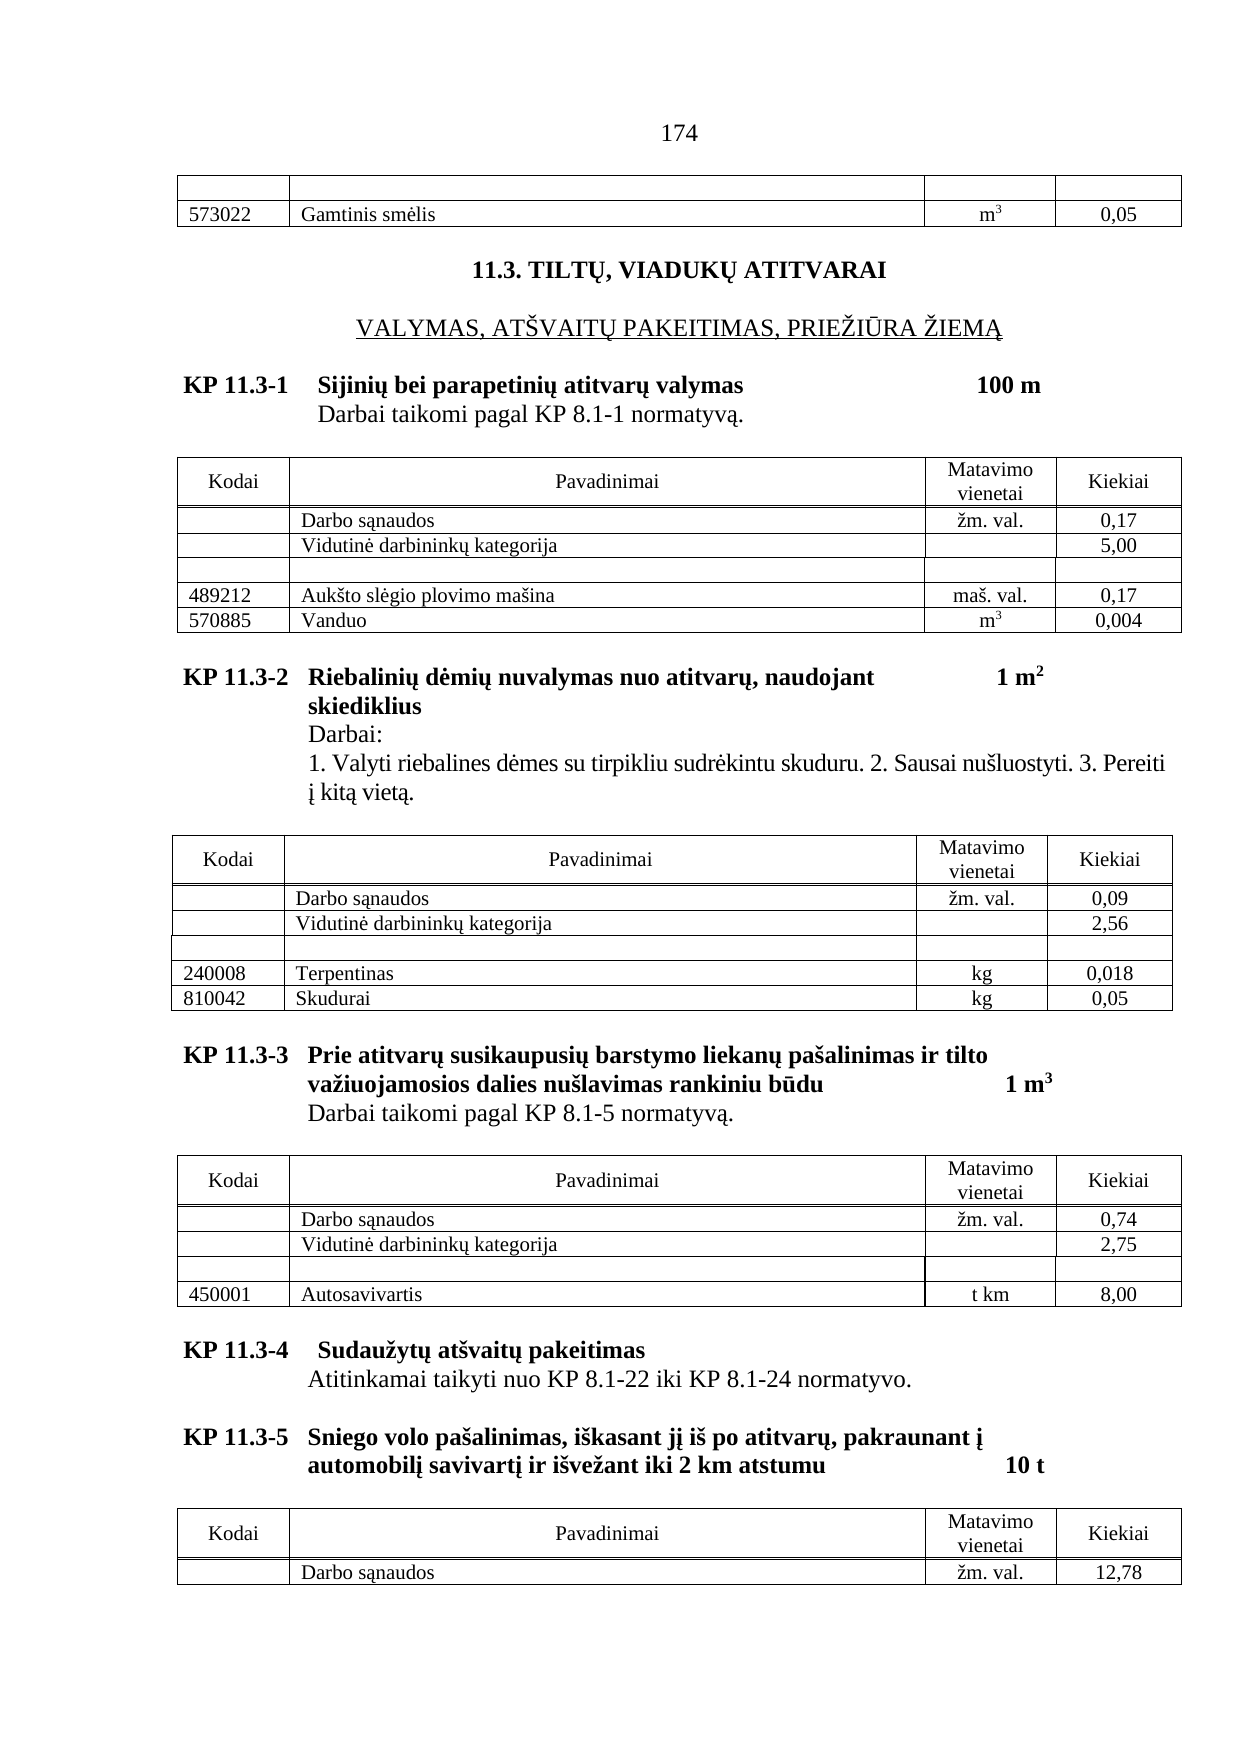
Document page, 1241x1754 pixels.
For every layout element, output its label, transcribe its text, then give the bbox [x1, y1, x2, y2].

table_header Sijinių bei parapetinių atitvarų valymas [311, 370, 970, 399]
text VALYMAS, ATŠVAITŲ PAKEITIMAS, PRIEŽIŪRA ŽIEMĄ [177, 313, 1181, 342]
table_cell Vidutinė darbininkų kategorija [290, 534, 925, 557]
table_cell [290, 176, 924, 200]
table_cell [178, 508, 289, 532]
table_cell kg [917, 986, 1047, 1010]
table_cell [173, 886, 284, 910]
table_cell Kiekiai [1048, 836, 1172, 883]
table_cell [173, 911, 284, 935]
table_header 100 m [970, 370, 1181, 399]
table_cell [1056, 1257, 1181, 1281]
table_cell 2,75 [1057, 1232, 1181, 1256]
text 11.3. TILTŲ, VIADUKŲ ATITVARAI [177, 255, 1181, 284]
table_cell [177, 399, 311, 428]
table_cell 573022 [178, 201, 289, 226]
table_cell Pavadinimai [285, 836, 916, 883]
table_cell Vidutinė darbininkų kategorija [290, 1232, 925, 1256]
table_cell 450001 [178, 1282, 289, 1306]
table_cell [1056, 558, 1181, 582]
table_cell 0,17 [1056, 583, 1181, 607]
table_header Pavadinimai [290, 1509, 925, 1557]
table_cell 570885 [178, 608, 289, 632]
table_cell 489212 [178, 583, 289, 607]
table_cell [178, 1257, 289, 1281]
table_header KP 11.3-1 [177, 370, 311, 399]
table_cell [290, 558, 924, 582]
table_cell Autosavivartis [290, 1282, 924, 1306]
table_cell 5,00 [1057, 534, 1181, 557]
table_cell Terpentinas [285, 961, 916, 985]
table_cell [177, 1364, 302, 1393]
table_cell [177, 806, 302, 834]
table_header Kodai [178, 458, 289, 505]
table_cell 0,018 [1048, 961, 1172, 985]
table_cell Darbai: 1. Valyti riebalines dėmes su tirpikliu sudrėkintu skuduru. 2. Sausai nušluostyti. 3. Pereiti į kitą vietą. [302, 720, 1176, 806]
table_cell 12,78 [1057, 1560, 1181, 1584]
table_cell 0,17 [1057, 508, 1181, 532]
table_header 1 m2 [990, 662, 1176, 719]
table_cell Vidutinė darbininkų kategorija [285, 911, 916, 935]
table_cell [178, 1232, 289, 1256]
table_header [172, 662, 177, 719]
table_header Matavimo vienetai [926, 1509, 1056, 1557]
table_cell 0,09 [1048, 886, 1172, 910]
table_cell Darbo sąnaudos [290, 1560, 925, 1584]
table_cell [172, 806, 177, 834]
table_cell [285, 936, 916, 960]
table_cell [917, 911, 1047, 935]
table_cell [302, 806, 1176, 834]
table_header Pavadinimai [290, 1156, 925, 1204]
table_header Riebalinių dėmių nuvalymas nuo atitvarų, naudojant skiediklius [302, 662, 990, 719]
table_cell [178, 1560, 289, 1584]
table_cell [177, 720, 302, 806]
table_cell [1056, 176, 1181, 200]
table_header 10 t [999, 1422, 1181, 1479]
table_cell Darbai taikomi pagal KP 8.1-5 normatyvą. [301, 1098, 1181, 1126]
table_cell 0,05 [1056, 201, 1181, 226]
table_header Matavimo vienetai [926, 1156, 1056, 1204]
table_cell [926, 534, 1056, 557]
table_header Kiekiai [1057, 1156, 1181, 1204]
table_header Sniego volo pašalinimas, iškasant jį iš po atitvarų, pakraunant į automobilį savivartį ir išvežant iki 2 km atstumu [302, 1422, 999, 1479]
table_cell [917, 936, 1047, 960]
table_cell 240008 [172, 961, 284, 985]
table_header Sudaužytų atšvaitų pakeitimas [312, 1336, 1055, 1364]
table_header [1055, 1336, 1181, 1364]
table_cell žm. val. [917, 886, 1047, 910]
table_cell [177, 1098, 301, 1126]
table_cell [178, 176, 289, 200]
table_header Kiekiai [1057, 458, 1181, 505]
table_cell [1048, 936, 1172, 960]
table_header Matavimo vienetai [926, 458, 1056, 505]
table_cell [172, 720, 177, 806]
table_cell [926, 1257, 1055, 1281]
table_header Prie atitvarų susikaupusių barstymo liekanų pašalinimas ir tilto važiuojamosios dalies nušlavimas rankiniu būdu [301, 1040, 999, 1098]
table_cell žm. val. [926, 1560, 1056, 1584]
table_cell [290, 1257, 924, 1281]
table_cell Darbo sąnaudos [290, 508, 925, 532]
table_header Kodai [178, 1156, 289, 1204]
table_cell m3 [925, 201, 1055, 226]
table_header KP 11.3-4 [177, 1336, 312, 1364]
table_cell Vanduo [290, 608, 924, 632]
table_cell [925, 558, 1055, 582]
table_header Kiekiai [1057, 1509, 1181, 1557]
table_cell žm. val. [926, 1207, 1056, 1231]
table_cell [925, 176, 1055, 200]
table_cell Darbai taikomi pagal KP 8.1-1 normatyvą. [311, 399, 1181, 428]
table_cell [178, 1207, 289, 1231]
table_cell Skudurai [285, 986, 916, 1010]
table_cell Matavimo vienetai [917, 836, 1047, 883]
table_cell 810042 [172, 986, 284, 1010]
table_cell 0,004 [1056, 608, 1181, 632]
table_cell t km [926, 1282, 1055, 1306]
table_cell Atitinkamai taikyti nuo KP 8.1-22 iki KP 8.1-24 normatyvo. [302, 1364, 1181, 1393]
table_cell Darbo sąnaudos [290, 1207, 925, 1231]
table_cell [178, 558, 289, 582]
table_header 1 m3 [999, 1040, 1181, 1098]
table_header KP 11.3-5 [177, 1422, 302, 1479]
table_cell [178, 534, 289, 557]
table_cell Aukšto slėgio plovimo mašina [290, 583, 924, 607]
table_cell 8,00 [1056, 1282, 1181, 1306]
table_header Kodai [178, 1509, 289, 1557]
table_header Pavadinimai [290, 458, 925, 505]
table_cell Kodai [173, 836, 284, 883]
table_cell Gamtinis smėlis [290, 201, 924, 226]
table_cell [926, 1232, 1056, 1256]
table_cell [172, 936, 284, 960]
table_cell Darbo sąnaudos [285, 886, 916, 910]
table_cell žm. val. [926, 508, 1056, 532]
table_cell 0,74 [1057, 1207, 1181, 1231]
table_header KP 11.3-3 [177, 1040, 301, 1098]
table_cell 0,05 [1048, 986, 1172, 1010]
table_cell m3 [925, 608, 1055, 632]
table_cell maš. val. [925, 583, 1055, 607]
table_cell 2,56 [1048, 911, 1172, 935]
table_cell kg [917, 961, 1047, 985]
table_header KP 11.3-2 [177, 662, 302, 719]
